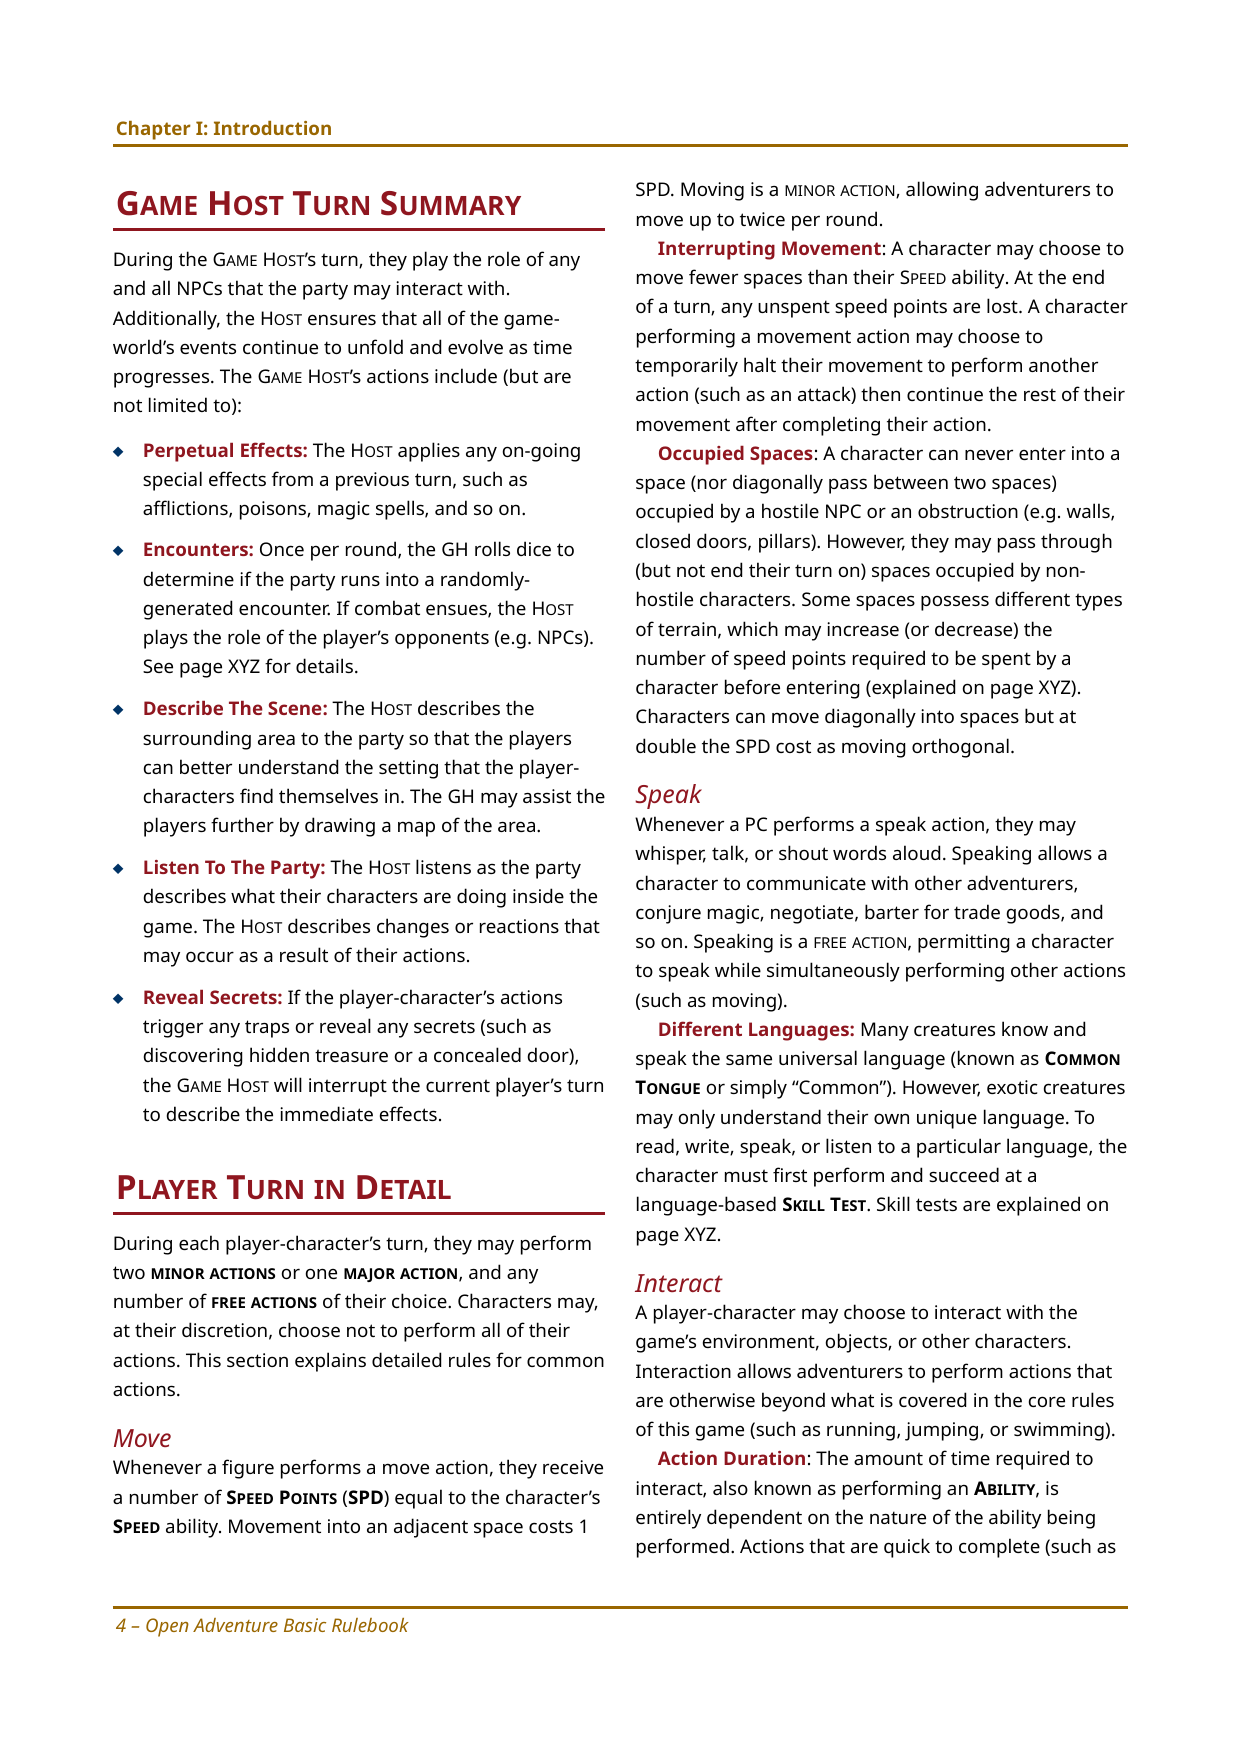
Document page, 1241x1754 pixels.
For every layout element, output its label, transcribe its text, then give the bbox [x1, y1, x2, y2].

subtitle Player Turn in Detail [113, 1160, 605, 1212]
list Describe the Scene: The Host describes the surrounding area to the party so that the players can better understand the setting that the player-characters find themselves in. The GH may assist the players further by drawing a map of the area. [113, 696, 605, 838]
text During each player-character’s turn, they may perform two minor actions or one major action, and any number of free actions of their choice. Characters may, at their discretion, choose not to perform all of their actions. This section explains detailed rules for common actions. [113, 1230, 605, 1402]
text SPD. Moving is a minor action, allowing adventurers to move up to twice per round. [635, 177, 1128, 232]
text Action Duration: The amount of time required to interact, also known as performing an Ability, is entirely dependent on the nature of the ability being performed. Actions that are quick to complete (such as [635, 1446, 1128, 1559]
subtitle Interact [635, 1265, 1128, 1299]
list Listen to The Party: The Host listens as the party describes what their characters are doing inside the game. The Host describes changes or reactions that may occur as a result of their actions. [113, 854, 605, 968]
list Encounters: Once per round, the GH rolls dice to determine if the party runs into a randomly-generated encounter. If combat ensues, the Host plays the role of the player’s opponents (e.g. NPCs). See page XYZ for details. [113, 537, 605, 679]
text A player-character may choose to interact with the game’s environment, objects, or other characters. Interaction allows adventurers to perform actions that are otherwise beyond what is covered in the core rules of this game (such as running, jumping, or swimming). [635, 1299, 1128, 1442]
text Different Languages: Many creatures know and speak the same universal language (known as Common Tongue or simply “Common”). However, exotic creatures may only understand their own unique language. To read, write, speak, or listen to a particular language, the character must first perform and succeed at a language-based Skill Test. Skill tests are explained on page XYZ. [635, 1016, 1128, 1247]
list Perpetual Effects: The Host applies any on-going special effects from a previous turn, such as afflictions, poisons, magic spells, and so on. [113, 437, 605, 521]
subtitle Game Host Turn Summary [113, 177, 605, 228]
subtitle Speak [635, 777, 1128, 811]
text Interrupting Movement: A character may choose to move fewer spaces than their Speed ability. At the end of a turn, any unspent speed points are lost. A character performing a movement action may choose to temporarily halt their movement to perform another action (such as an attack) then continue the rest of their movement after completing their action. [635, 235, 1128, 436]
text Whenever a PC performs a speak action, they may whisper, talk, or shout words aloud. Speaking allows a character to communicate with other adventurers, conjure magic, negotiate, barter for trade goods, and so on. Speaking is a free action, permitting a character to speak while simultaneously performing other actions (such as moving). [635, 811, 1128, 1012]
list Reveal Secrets: If the player-character’s actions trigger any traps or reveal any secrets (such as discovering hidden treasure or a concealed door), the Game Host will interrupt the current player’s turn to describe the immediate effects. [113, 984, 605, 1127]
subtitle Move [113, 1421, 605, 1455]
text Whenever a figure performs a move action, they receive a number of Speed Points (SPD) equal to the character’s Speed ability. Movement into an adjacent space costs 1 [113, 1455, 605, 1539]
text Occupied Spaces: A character can never enter into a space (nor diagonally pass between two spaces) occupied by a hostile NPC or an obstruction (e.g. walls, closed doors, pillars). However, they may pass through (but not end their turn on) spaces occupied by non-hostile characters. Some spaces possess different types of terrain, which may increase (or decrease) the number of speed points required to be spent by a character before entering (explained on page XYZ). Characters can move diagonally into spaces but at double the SPD cost as moving orthogonal. [635, 440, 1128, 758]
text During the Game Host’s turn, they play the role of any and all NPCs that the party may interact with. Additionally, the Host ensures that all of the game-world’s events continue to unfold and evolve as time progresses. The Game Host’s actions include (but are not limited to): [113, 246, 605, 418]
